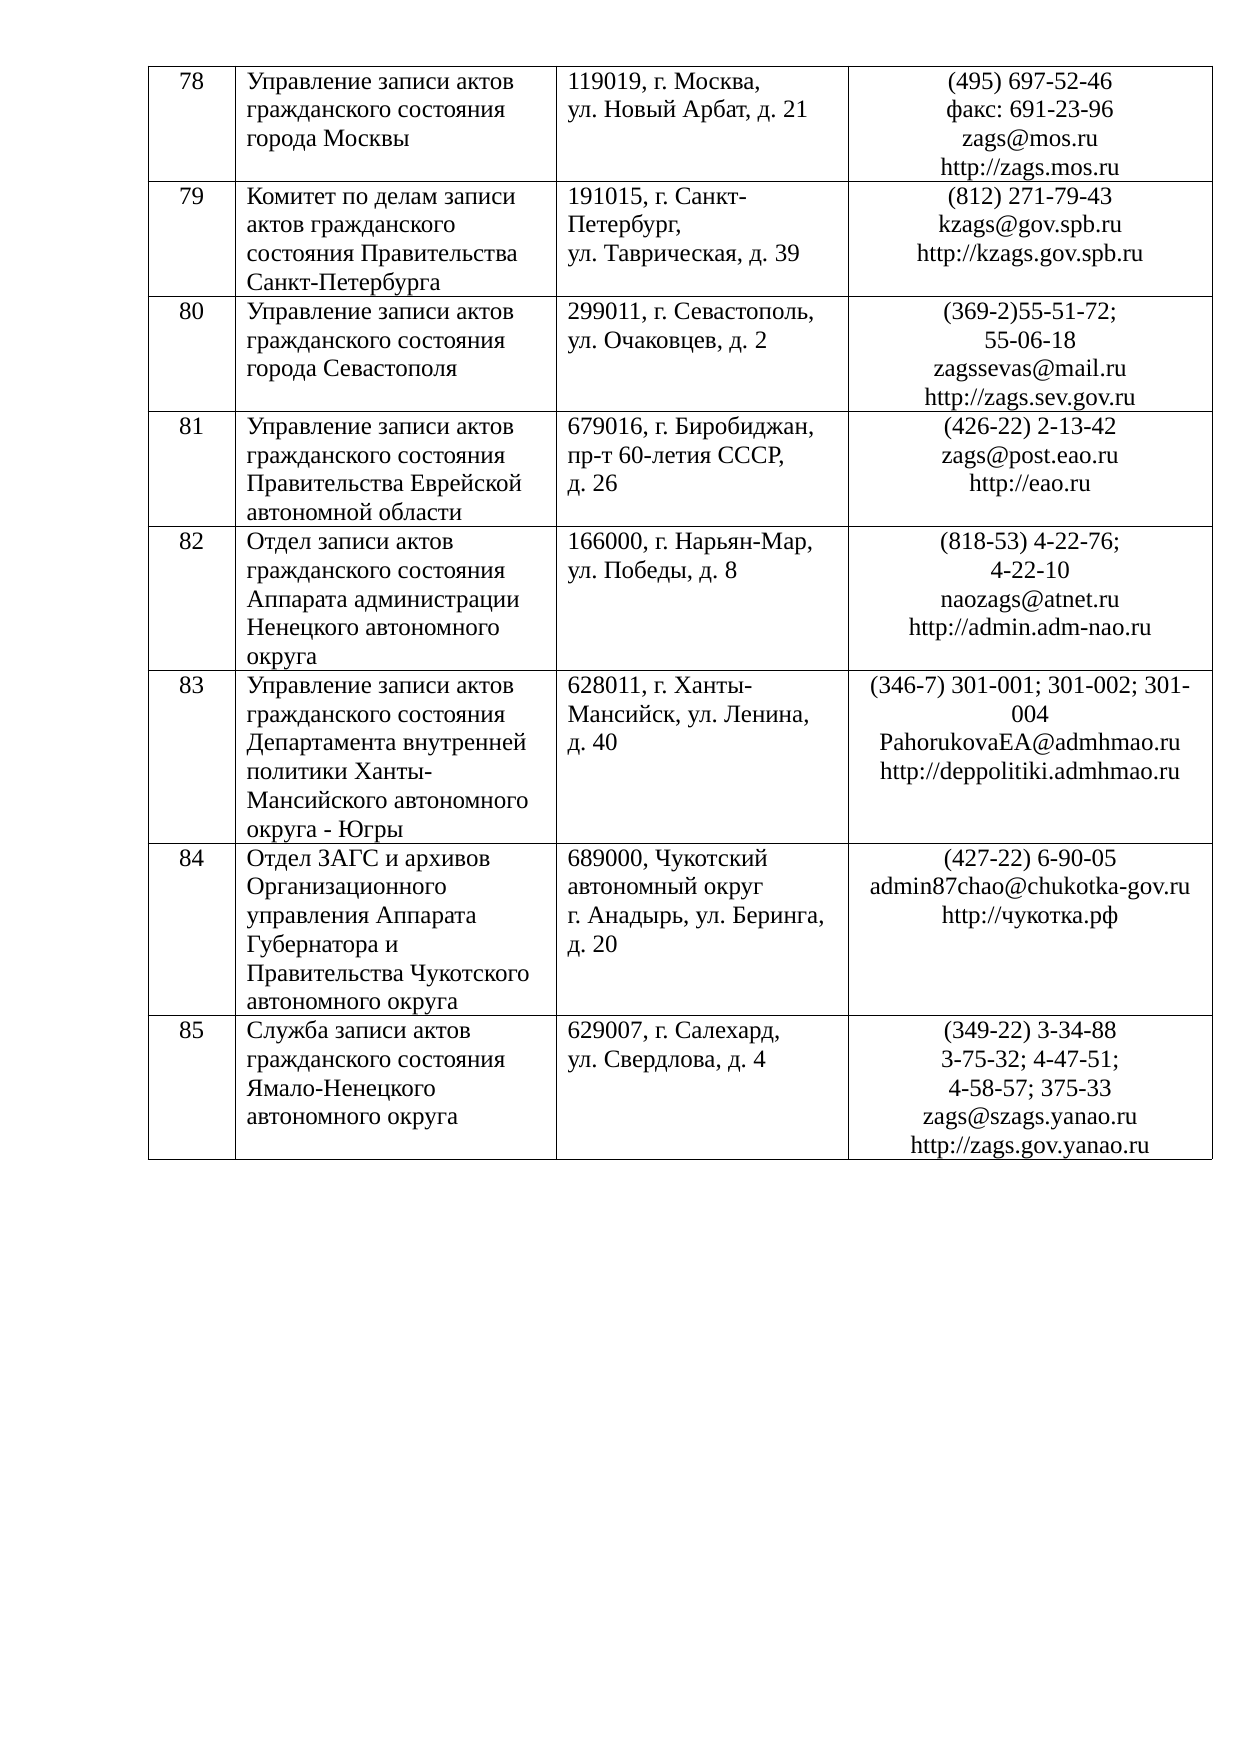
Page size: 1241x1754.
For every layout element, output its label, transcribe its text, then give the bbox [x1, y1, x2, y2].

table_cell 81 [149, 412, 235, 526]
table_cell (426-22) 2-13-42 zags@post.eao.ru http://eao.ru [849, 412, 1212, 526]
table_cell (427-22) 6-90-05 admin87chao@chukotka-gov.ru http://чукотка.рф [849, 844, 1212, 1015]
table_cell 82 [149, 527, 235, 670]
table_cell 191015, г. Санкт- Петербург, ул. Таврическая, д. 39 [557, 182, 848, 296]
table_cell (818-53) 4-22-76; 4-22-10 naozags@atnet.ru http://admin.adm-nao.ru [849, 527, 1212, 670]
table_cell (369-2)55-51-72; 55-06-18 zagssevas@mail.ru http://zags.sev.gov.ru [849, 297, 1212, 411]
table_cell 299011, г. Севастополь, ул. Очаковцев, д. 2 [557, 297, 848, 411]
table_cell 83 [149, 671, 235, 842]
table_cell 679016, г. Биробиджан, пр-т 60-летия СССР, д. 26 [557, 412, 848, 526]
table_cell Управление записи актов гражданского состояния города Севастополя [236, 297, 556, 411]
table_cell 629007, г. Салехард, ул. Свердлова, д. 4 [557, 1016, 848, 1159]
table_cell (495) 697-52-46 факс: 691-23-96 zags@mos.ru http://zags.mos.ru [849, 67, 1212, 181]
table_cell 80 [149, 297, 235, 411]
table_cell 78 [149, 67, 235, 181]
table_cell Управление записи актов гражданского состояния Департамента внутренней политики Ханты-Мансийского автономного округа - Югры [236, 671, 556, 842]
table_cell 84 [149, 844, 235, 1015]
table_cell 79 [149, 182, 235, 296]
table_cell (812) 271-79-43 kzags@gov.spb.ru http://kzags.gov.spb.ru [849, 182, 1212, 296]
table_cell Служба записи актов гражданского состояния Ямало-Ненецкого автономного округа [236, 1016, 556, 1159]
table_cell Комитет по делам записи актов гражданского состояния Правительства Санкт-Петербурга [236, 182, 556, 296]
table_cell Управление записи актов гражданского состояния Правительства Еврейской автономной области [236, 412, 556, 526]
table_cell Управление записи актов гражданского состояния города Москвы [236, 67, 556, 181]
table_cell (349-22) 3-34-88 3-75-32; 4-47-51; 4-58-57; 375-33 zags@szags.yanao.ru http://zags.gov.yanao.ru [849, 1016, 1212, 1159]
table_cell 119019, г. Москва, ул. Новый Арбат, д. 21 [557, 67, 848, 181]
table_cell 628011, г. Ханты-Мансийск, ул. Ленина, д. 40 [557, 671, 848, 842]
table_cell Отдел записи актов гражданского состояния Аппарата администрации Ненецкого автономного округа [236, 527, 556, 670]
table_cell (346-7) 301-001; 301-002; 301-004 PahorukovaEA@admhmao.ru http://deppolitiki.admhmao.ru [849, 671, 1212, 842]
table_cell Отдел ЗАГС и архивов Организационного управления Аппарата Губернатора и Правительства Чукотского автономного округа [236, 844, 556, 1015]
table_cell 85 [149, 1016, 235, 1159]
table_cell 689000, Чукотский автономный округ г. Анадырь, ул. Беринга, д. 20 [557, 844, 848, 1015]
table_cell 166000, г. Нарьян-Мар, ул. Победы, д. 8 [557, 527, 848, 670]
